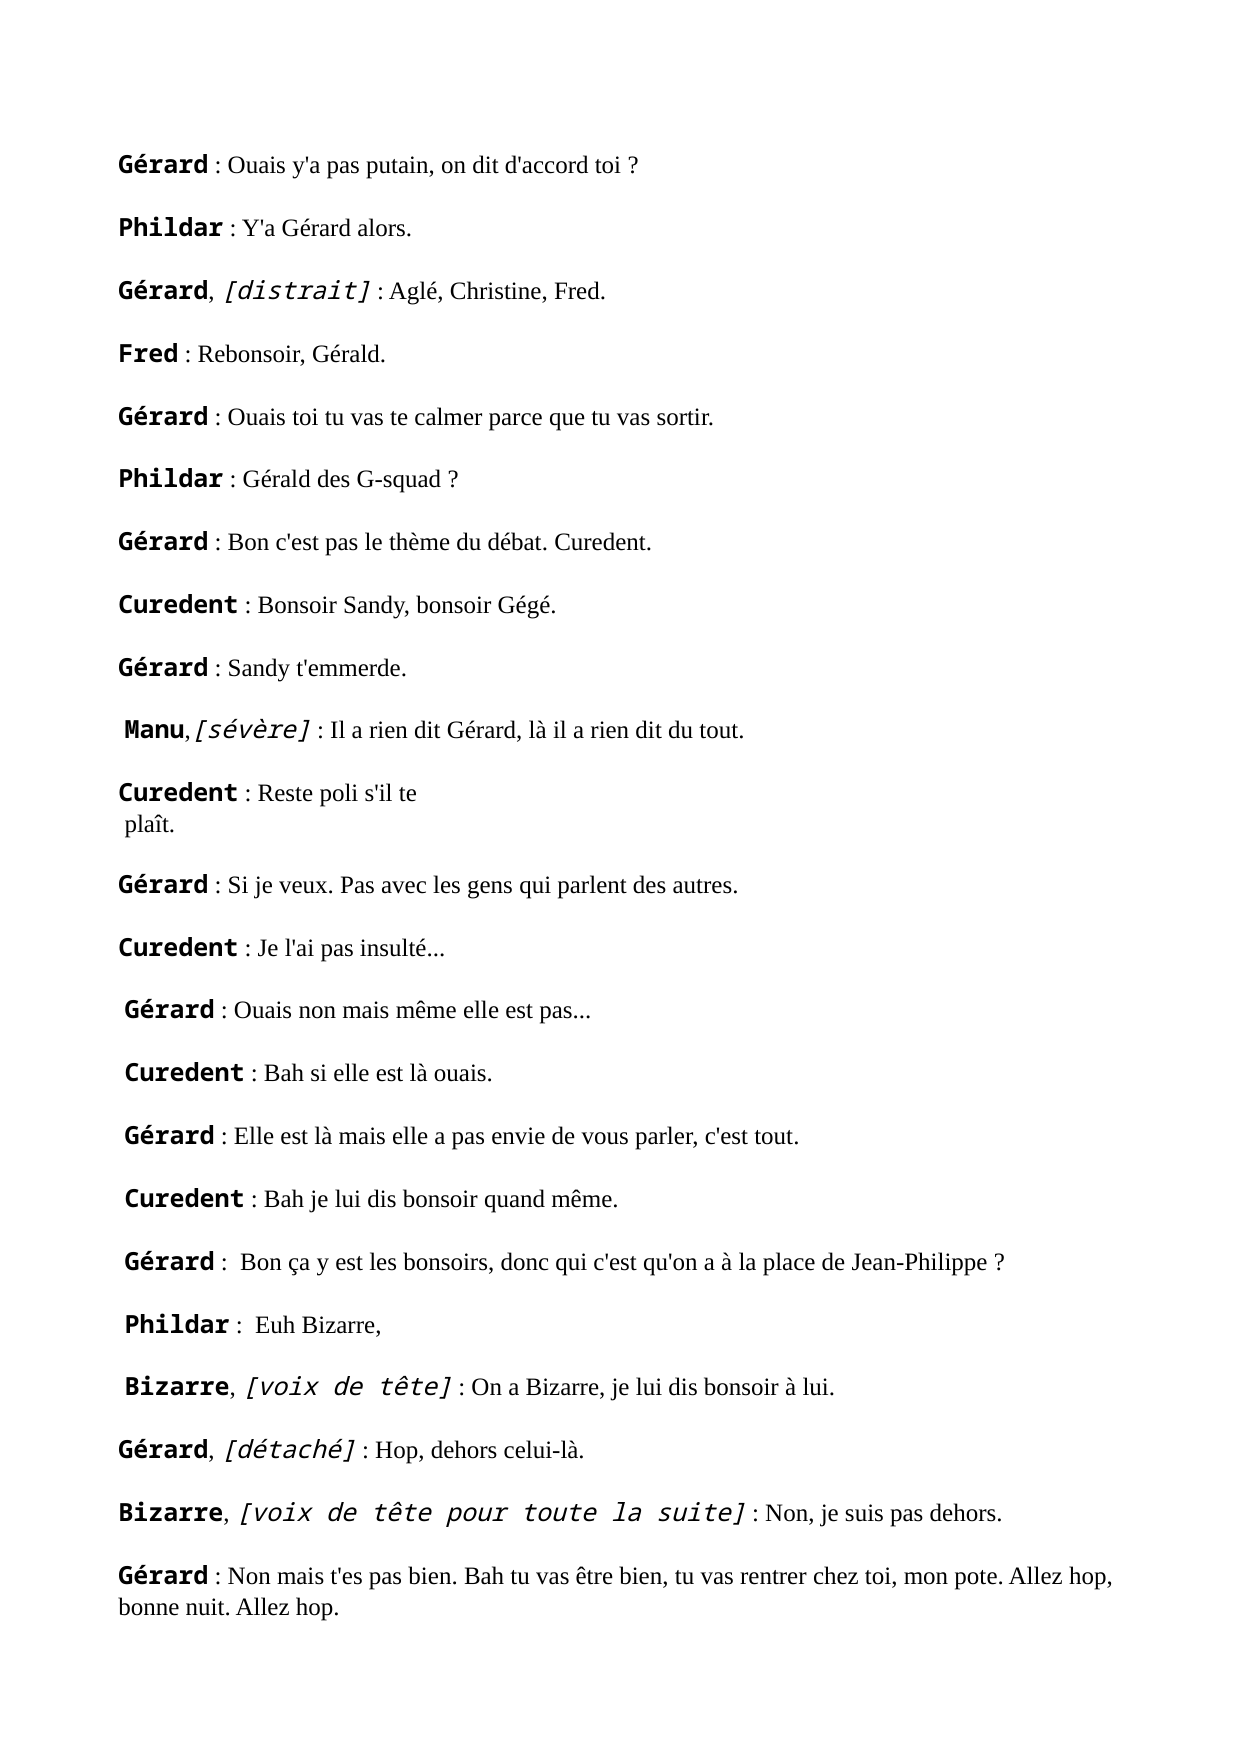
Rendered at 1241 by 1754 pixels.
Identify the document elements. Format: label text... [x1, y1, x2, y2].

text Phildar : Y'a Gérard alors. [118, 210, 1122, 244]
text Gérard : Si je veux. Pas avec les gens qui parlent des autres. [118, 867, 1122, 901]
text Gérard : Elle est là mais elle a pas envie de vous parler, c'est tout. [118, 1118, 1122, 1152]
text Phildar : Euh Bizarre, [118, 1306, 1122, 1340]
text Gérard, [détaché] : Hop, dehors celui-là. [118, 1432, 1122, 1466]
text Bizarre, [voix de tête] : On a Bizarre, je lui dis bonsoir à lui. [118, 1369, 1122, 1403]
text Gérard : Ouais y'a pas putain, on dit d'accord toi ? [118, 147, 1122, 181]
text Phildar : Gérald des G-squad ? [118, 461, 1122, 495]
text plaît. [118, 809, 1122, 838]
text Curedent : Bonsoir Sandy, bonsoir Gégé. [118, 587, 1122, 621]
text Curedent : Bah si elle est là ouais. [118, 1055, 1122, 1089]
text Gérard : Ouais toi tu vas te calmer parce que tu vas sortir. [118, 398, 1122, 432]
text Fred : Rebonsoir, Gérald. [118, 335, 1122, 369]
text Gérard : Ouais non mais même elle est pas... [118, 992, 1122, 1026]
text Gérard : Sandy t'emmerde. [118, 649, 1122, 683]
text Gérard : Bon ça y est les bonsoirs, donc qui c'est qu'on a à la place de Jean-Philippe ? [118, 1243, 1122, 1277]
text Gérard, [distrait] : Aglé, Christine, Fred. [118, 272, 1122, 307]
text Curedent : Je l'ai pas insulté... [118, 929, 1122, 963]
text Bizarre, [voix de tête pour toute la suite] : Non, je suis pas dehors. [118, 1495, 1122, 1529]
text Curedent : Reste poli s'il te [118, 775, 1122, 809]
text Gérard : Bon c'est pas le thème du débat. Curedent. [118, 524, 1122, 558]
text Curedent : Bah je lui dis bonsoir quand même. [118, 1181, 1122, 1215]
text Manu,[sévère] : Il a rien dit Gérard, là il a rien dit du tout. [118, 712, 1122, 746]
text Gérard : Non mais t'es pas bien. Bah tu vas être bien, tu vas rentrer chez toi, mon pote. Allez hop, bonne nuit. Allez hop. [118, 1557, 1122, 1620]
